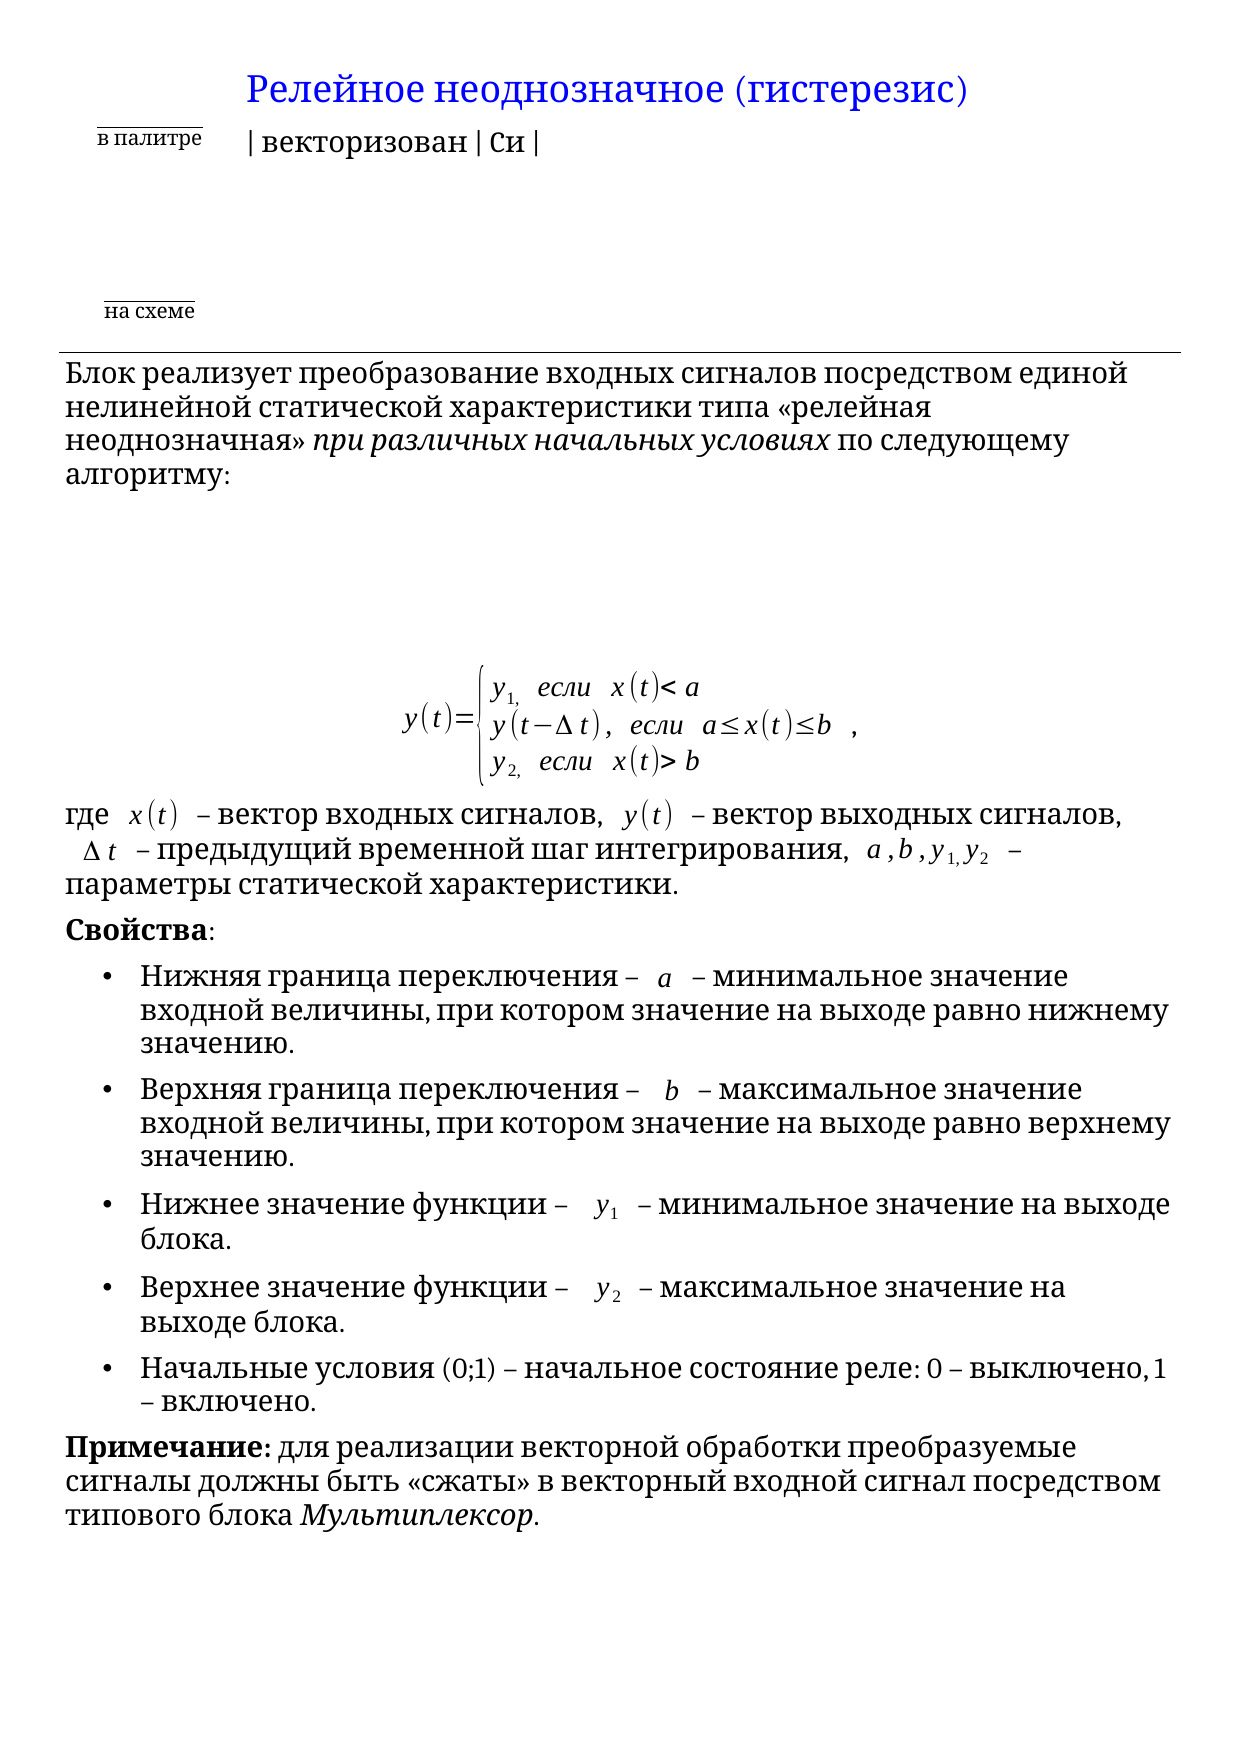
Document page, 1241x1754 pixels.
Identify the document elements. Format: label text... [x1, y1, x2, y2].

table_header Релейное неоднозначное (гистерезис) [240, 59, 1181, 121]
table_cell [240, 294, 1181, 352]
table_cell | векторизован | Cи | [240, 121, 1181, 178]
table_cell [240, 178, 1181, 294]
table_cell [59, 178, 240, 294]
table_cell на схеме [59, 294, 240, 352]
table_cell в палитре [59, 121, 240, 178]
table_header [59, 59, 240, 121]
table_cell Блок реализует преобразование входных сигналов посредством единой нелинейной статической характеристики типа «релейная неоднозначная» при различных начальных условиях по следующему алгоритму: , где– вектор входных сигналов,– вектор выходных сигналов,– предыдущий временной шаг интегрирования,– параметры статической характеристики. Свойства: Нижняя граница переключения –– минимальное значение входной величины, при котором значение на выходе равно нижнему значению. Верхняя граница переключения – – максимальное значение входной величины, при котором значение на выходе равно верхнему значению. Нижнее значение функции – – минимальное значение на выходе блока. Верхнее значение функции – – максимальное значение на выходе блока. Начальные условия (0;1) – начальное состояние реле: 0 – выключено, 1 – включено. Примечание: для реализации векторной обработки преобразуемые сигналы должны быть «сжаты» в векторный входной сигнал посредством типового блока Мультиплексор. [59, 353, 1181, 1551]
